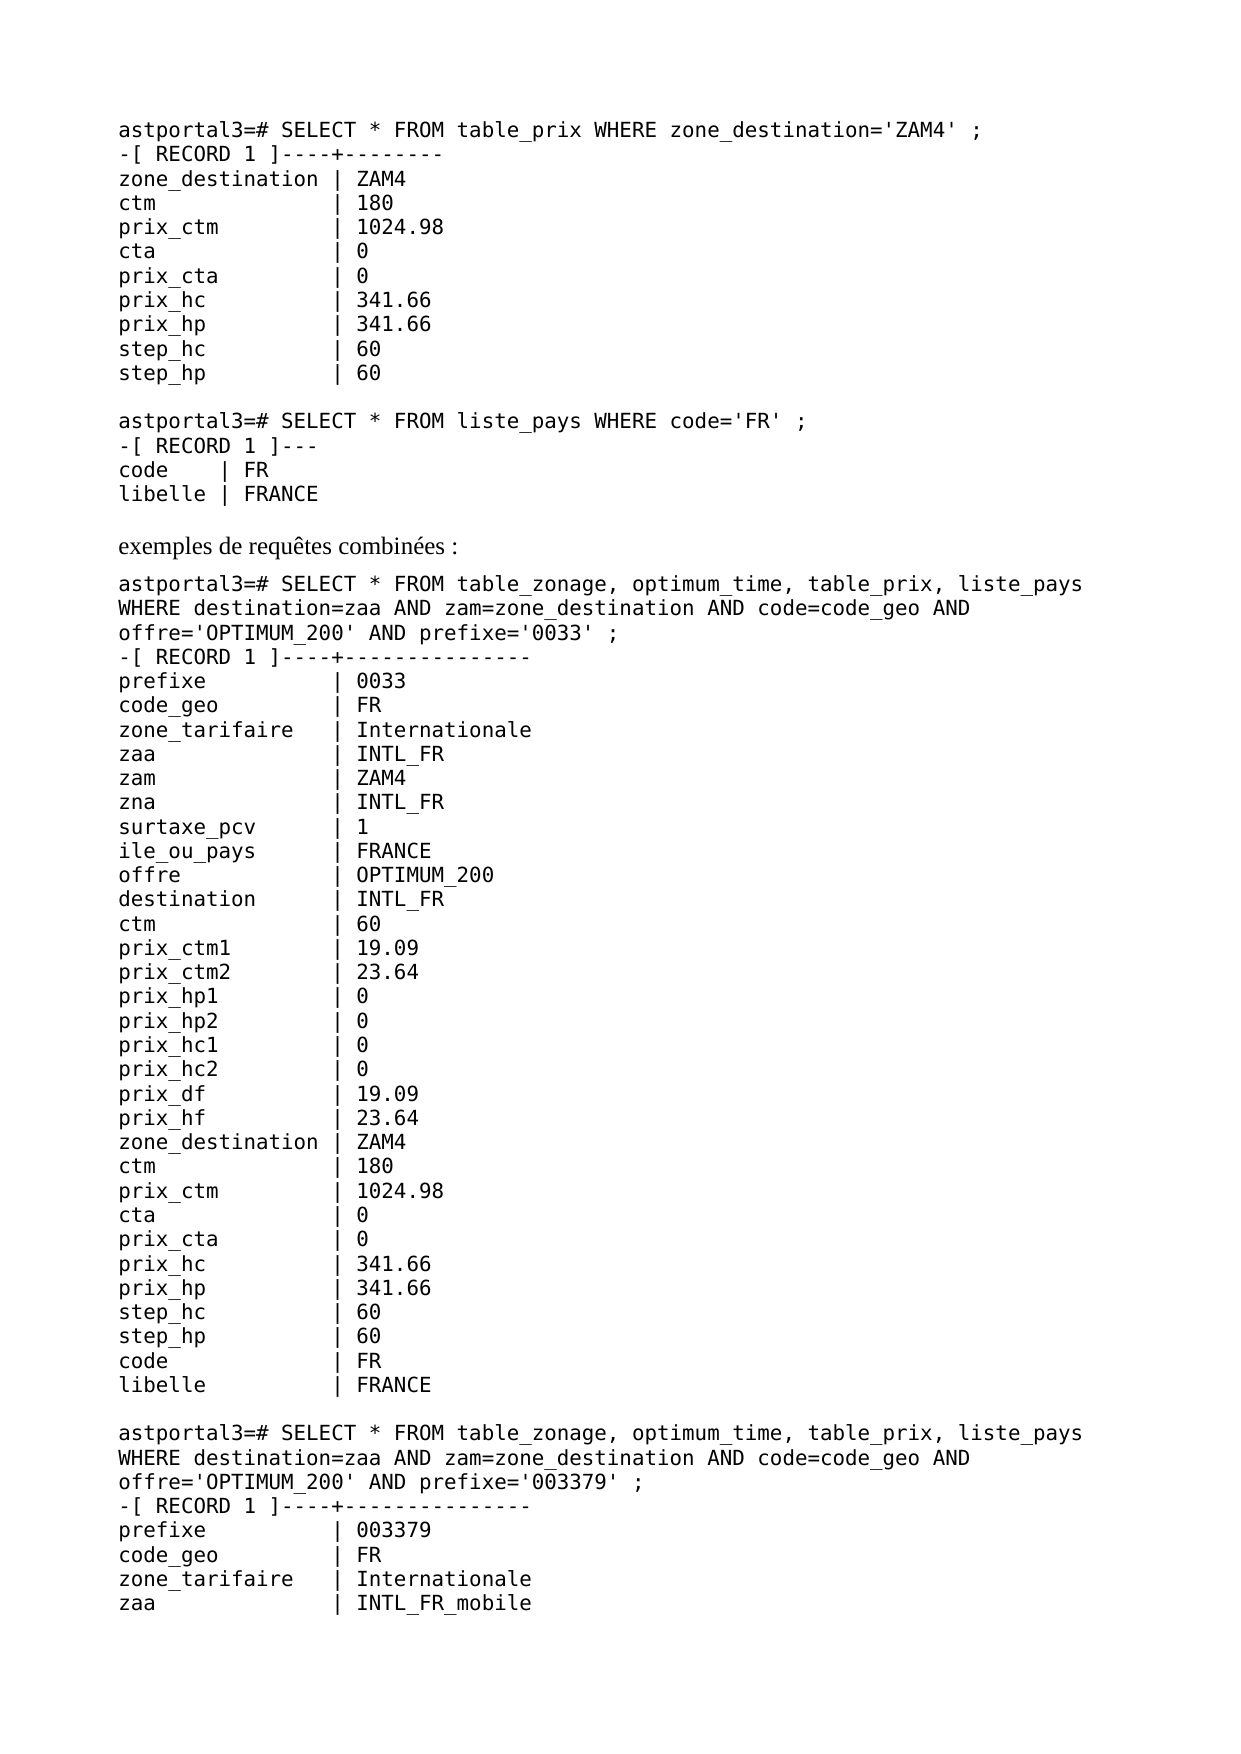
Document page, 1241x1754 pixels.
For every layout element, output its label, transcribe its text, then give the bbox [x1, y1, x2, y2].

text prix_ctm1 | 19.09 [118, 936, 1122, 960]
text step_hc | 60 [118, 337, 1122, 361]
text zone_tarifaire | Internationale [118, 718, 1122, 742]
text ctm | 60 [118, 912, 1122, 936]
text ile_ou_pays | FRANCE [118, 839, 1122, 863]
text -[ RECORD 1 ]----+-------- [118, 142, 1122, 167]
text zna | INTL_FR [118, 790, 1122, 815]
text -[ RECORD 1 ]----+--------------- [118, 645, 1122, 669]
text zone_destination | ZAM4 [118, 1130, 1122, 1154]
text prix_hc1 | 0 [118, 1033, 1122, 1057]
text prix_cta | 0 [118, 1227, 1122, 1252]
text prefixe | 0033 [118, 669, 1122, 693]
text prix_ctm | 1024.98 [118, 1179, 1122, 1203]
text libelle | FRANCE [118, 1373, 1122, 1397]
text code | FR [118, 1349, 1122, 1373]
text -[ RECORD 1 ]----+--------------- [118, 1494, 1122, 1518]
text ctm | 180 [118, 1154, 1122, 1179]
text destination | INTL_FR [118, 887, 1122, 912]
text prix_hc | 341.66 [118, 288, 1122, 312]
text zone_tarifaire | Internationale [118, 1567, 1122, 1591]
text code | FR [118, 458, 1122, 482]
text step_hp | 60 [118, 361, 1122, 385]
text zam | ZAM4 [118, 766, 1122, 790]
text offre | OPTIMUM_200 [118, 863, 1122, 887]
text prefixe | 003379 [118, 1518, 1122, 1543]
text prix_hc | 341.66 [118, 1252, 1122, 1276]
text surtaxe_pcv | 1 [118, 815, 1122, 839]
text step_hc | 60 [118, 1300, 1122, 1324]
text astportal3=# SELECT * FROM liste_pays WHERE code='FR' ; [118, 409, 1122, 434]
text step_hp | 60 [118, 1324, 1122, 1349]
text astportal3=# SELECT * FROM table_prix WHERE zone_destination='ZAM4' ; [118, 118, 1122, 142]
text code_geo | FR [118, 693, 1122, 718]
text prix_df | 19.09 [118, 1082, 1122, 1106]
text prix_hp2 | 0 [118, 1009, 1122, 1033]
text astportal3=# SELECT * FROM table_zonage, optimum_time, table_prix, liste_pays WHERE destination=zaa AND zam=zone_destination AND code=code_geo AND offre='OPTIMUM_200' AND prefixe='003379' ; [118, 1421, 1122, 1494]
text cta | 0 [118, 1203, 1122, 1227]
text prix_hf | 23.64 [118, 1106, 1122, 1130]
text ctm | 180 [118, 191, 1122, 215]
text prix_hp | 341.66 [118, 1276, 1122, 1300]
text prix_hp | 341.66 [118, 312, 1122, 337]
text prix_ctm2 | 23.64 [118, 960, 1122, 984]
text prix_hc2 | 0 [118, 1057, 1122, 1082]
text zaa | INTL_FR_mobile [118, 1591, 1122, 1616]
text prix_hp1 | 0 [118, 984, 1122, 1009]
text zone_destination | ZAM4 [118, 167, 1122, 191]
text cta | 0 [118, 239, 1122, 264]
text prix_cta | 0 [118, 264, 1122, 288]
text libelle | FRANCE [118, 482, 1122, 506]
text zaa | INTL_FR [118, 742, 1122, 766]
text astportal3=# SELECT * FROM table_zonage, optimum_time, table_prix, liste_pays WHERE destination=zaa AND zam=zone_destination AND code=code_geo AND offre='OPTIMUM_200' AND prefixe='0033' ; [118, 572, 1122, 645]
text code_geo | FR [118, 1543, 1122, 1567]
text prix_ctm | 1024.98 [118, 215, 1122, 239]
text exemples de requêtes combinées : [118, 531, 1122, 559]
text -[ RECORD 1 ]--- [118, 434, 1122, 458]
